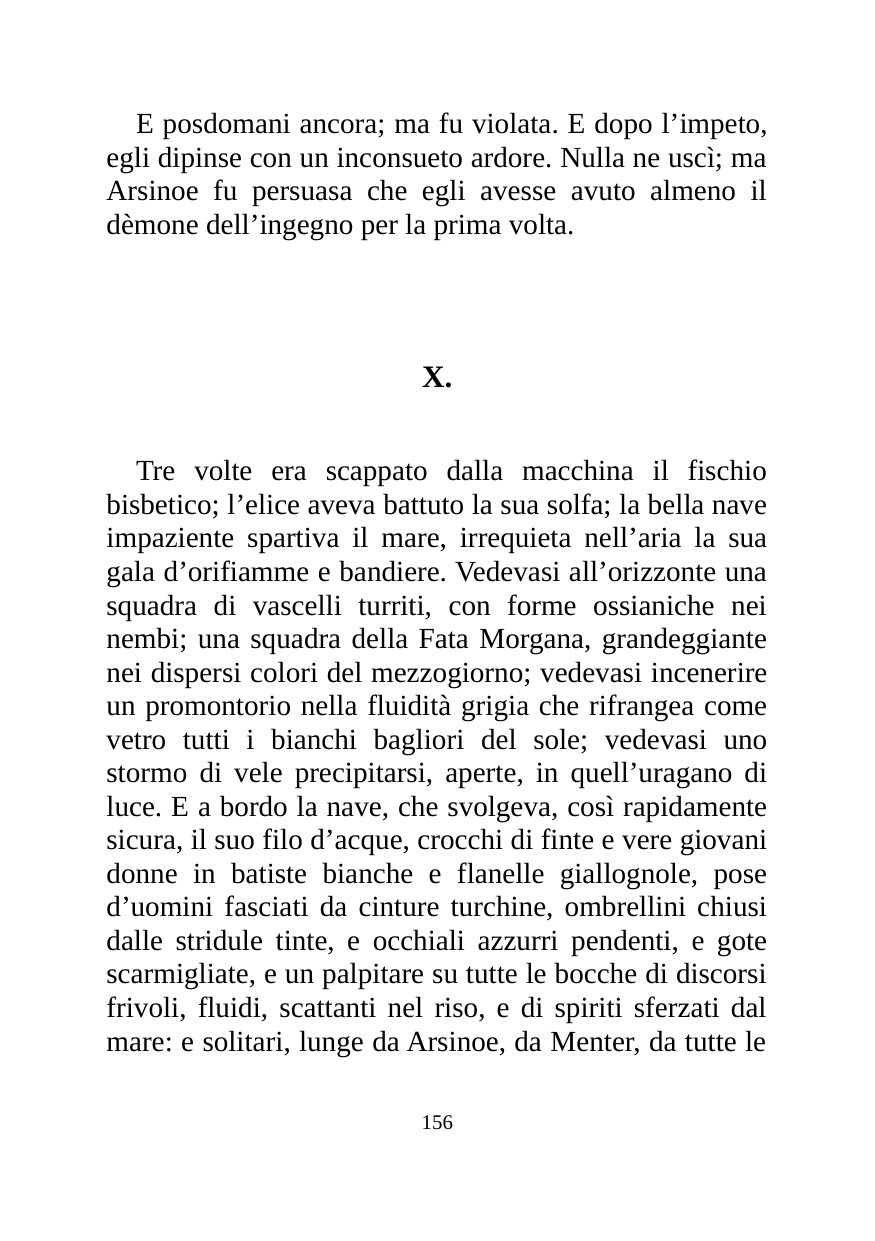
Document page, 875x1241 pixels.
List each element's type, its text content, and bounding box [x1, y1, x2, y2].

text E posdomani ancora; ma fu violata. E dopo l’impeto, egli dipinse con un inconsueto ardore. Nulla ne uscì; ma Arsinoe fu persuasa che egli avesse avuto almeno il dèmone dell’ingegno per la prima volta. [106, 106, 768, 240]
subtitle X. [106, 358, 768, 394]
text Tre volte era scappato dalla macchina il fischio bisbetico; l’elice aveva battuto la sua solfa; la bella nave impaziente spartiva il mare, irrequieta nell’aria la sua gala d’orifiamme e bandiere. Vedevasi all’orizzonte una squadra di vascelli turriti, con forme ossianiche nei nembi; una squadra della Fata Morgana, grandeggiante nei dispersi colori del mezzogiorno; vedevasi incenerire un promontorio nella fluidità grigia che rifrangea come vetro tutti i bianchi bagliori del sole; vedevasi uno stormo di vele precipitarsi, aperte, in quell’uragano di luce. E a bordo la nave, che svolgeva, così rapidamente sicura, il suo filo d’acque, crocchi di finte e vere giovani donne in batiste bianche e flanelle giallognole, pose d’uomini fasciati da cinture turchine, ombrellini chiusi dalle stridule tinte, e occhiali azzurri pendenti, e gote scarmigliate, e un palpitare su tutte le bocche di discorsi frivoli, fluidi, scattanti nel riso, e di spiriti sferzati dal mare: e solitari, lunge da Arsinoe, da Menter, da tutte le [106, 453, 768, 1057]
